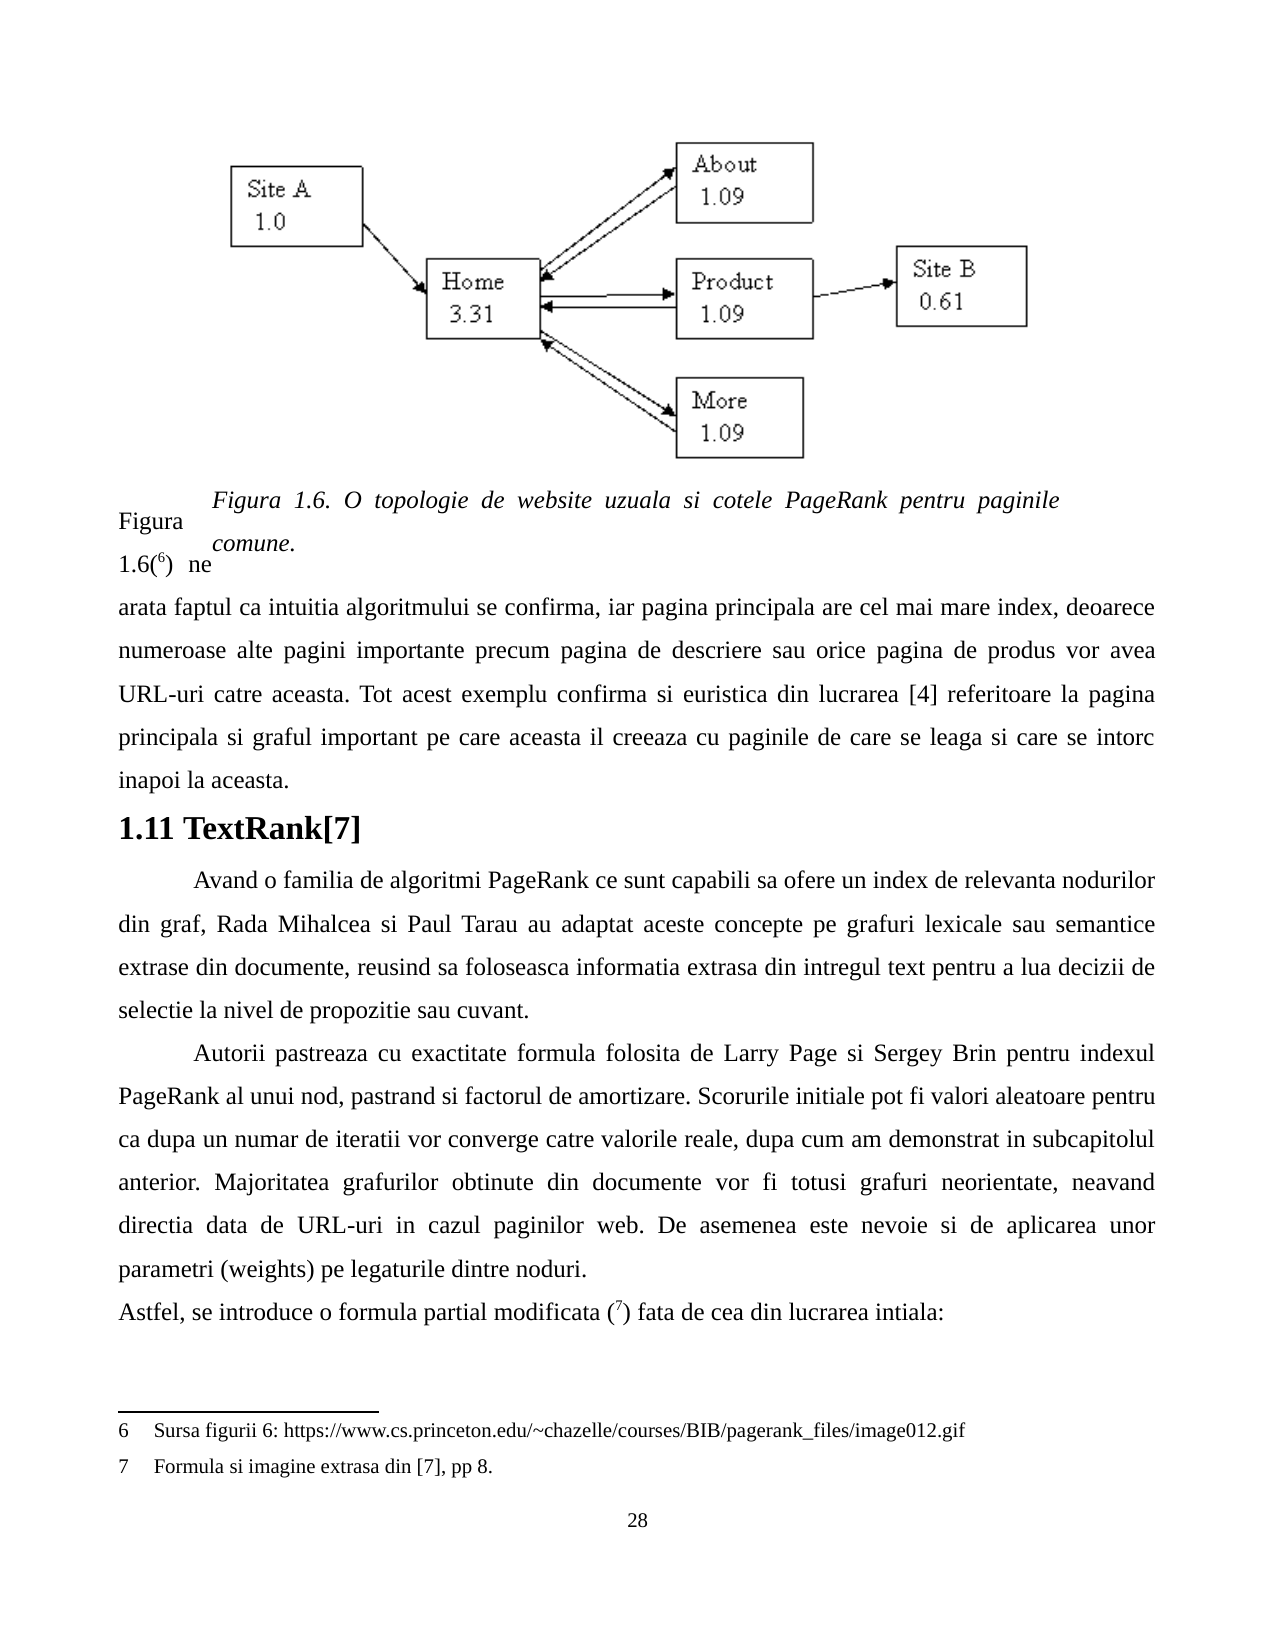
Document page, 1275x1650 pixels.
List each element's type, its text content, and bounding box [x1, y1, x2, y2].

subtitle Figura 1.6. O topologie de website uzuala si cotele PageRank pentru paginile comune. [212, 465, 1063, 557]
subtitle 1.11 TextRank[7] [118, 808, 1157, 846]
subtitle Autorii pastreaza cu exactitate formula folosita de Larry Page si Sergey Brin pentru indexul PageRank al unui nod, pastrand si factorul de amortizare. Scorurile initiale pot fi valori aleatoare pentru ca dupa un numar de iteratii vor converge catre valorile reale, dupa cum am demonstrat in subcapitolul anterior. Majoritatea grafurilor obtinute din documente vor fi totusi grafuri neorientate, neavand directia data de URL-uri in cazul paginilor web. De asemenea este nevoie si de aplicarea unor parametri (weights) pe legaturile dintre noduri. [118, 1038, 1157, 1282]
picture [211, 130, 1064, 465]
subtitle Formula si imagine extrasa din [7], pp 8. [118, 1454, 1157, 1478]
subtitle Astfel, se introduce o formula partial modificata () fata de cea din lucrarea intiala: [118, 1297, 1157, 1326]
subtitle Sursa figurii 6: https://www.cs.princeton.edu/~chazelle/courses/BIB/pagerank_files/image012.gif [118, 1418, 1157, 1442]
subtitle Avand o familia de algoritmi PageRank ce sunt capabili sa ofere un index de relevanta nodurilor din graf, Rada Mihalcea si Paul Tarau au adaptat aceste concepte pe grafuri lexicale sau semantice extrase din documente, reusind sa foloseasca informatia extrasa din intregul text pentru a lua decizii de selectie la nivel de propozitie sau cuvant. [118, 866, 1157, 1024]
subtitle Figura 1.6() ne arata faptul ca intuitia algoritmului se confirma, iar pagina principala are cel mai mare index, deoarece numeroase alte pagini importante precum pagina de descriere sau orice pagina de produs vor avea URL-uri catre aceasta. Tot acest exemplu confirma si euristica din lucrarea [4] referitoare la pagina principala si graful important pe care aceasta il creeaza cu paginile de care se leaga si care se intorc inapoi la aceasta. [118, 506, 1157, 794]
